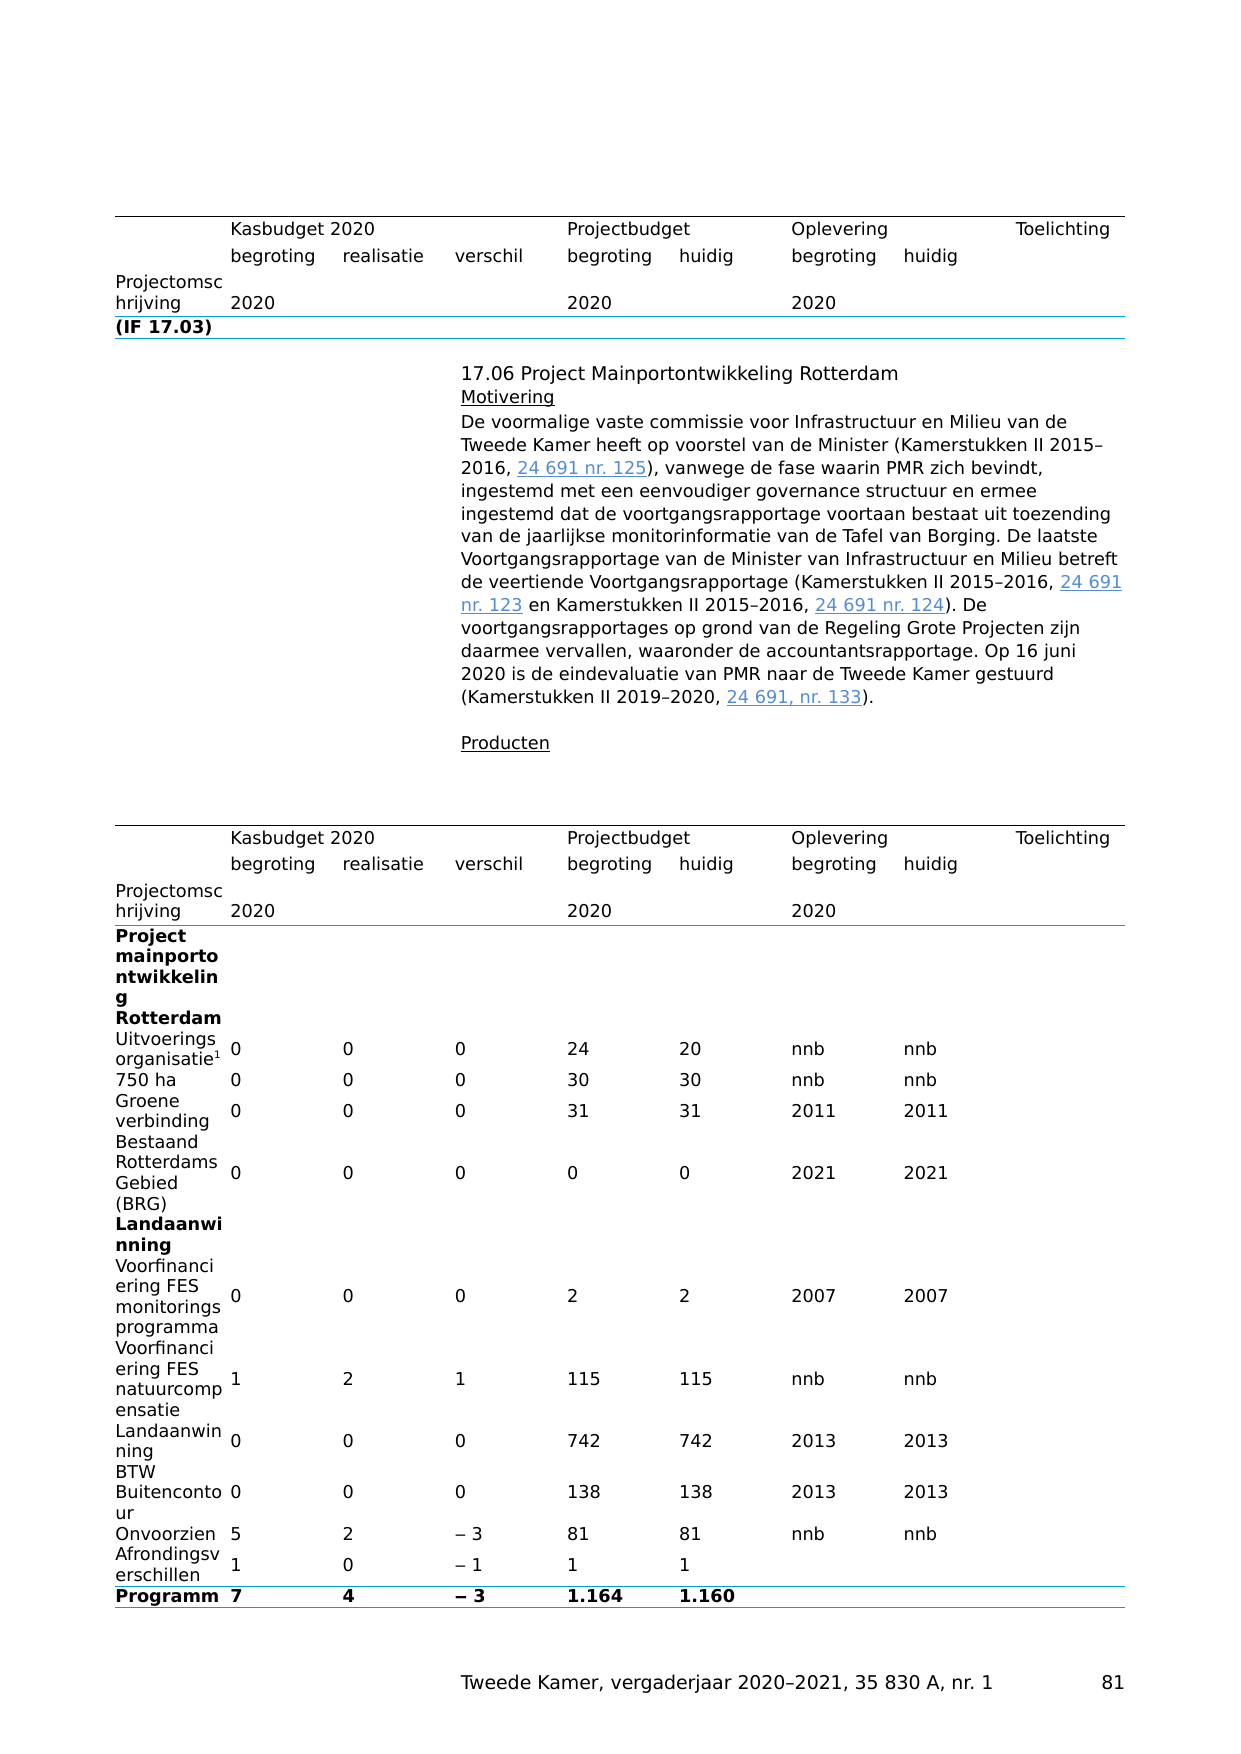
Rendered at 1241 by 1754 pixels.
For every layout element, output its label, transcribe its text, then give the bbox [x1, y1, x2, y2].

table_cell 2020 [788, 269, 900, 316]
table_cell [676, 878, 788, 925]
table_cell [1013, 1421, 1125, 1462]
table_cell 0 [227, 1132, 339, 1214]
table_cell 0 [340, 1256, 452, 1338]
table_cell nnb [788, 1029, 900, 1070]
table_cell 2020 [227, 269, 339, 316]
table_cell [340, 1214, 452, 1256]
table_cell [900, 1544, 1013, 1586]
table_cell 30 [676, 1070, 788, 1091]
table_cell [676, 317, 788, 337]
table_cell 31 [676, 1091, 788, 1132]
table_cell huidig [900, 851, 1013, 878]
table_cell 2007 [788, 1256, 900, 1338]
table_cell 2020 [227, 878, 339, 925]
table_cell 115 [676, 1338, 788, 1421]
table_cell Projectomschrijving [115, 878, 227, 925]
table_cell [452, 317, 564, 337]
table_cell begroting [788, 851, 900, 878]
table_cell [1013, 1338, 1125, 1421]
table_cell BTW Buitencontour [115, 1462, 227, 1524]
table_cell [115, 851, 227, 878]
table_cell [900, 878, 1013, 925]
table_cell 2 [676, 1256, 788, 1338]
table_cell nnb [900, 1029, 1013, 1070]
table_cell ‒ 3 [452, 1587, 564, 1607]
table_cell [340, 878, 452, 925]
table_cell nnb [900, 1070, 1013, 1091]
table_cell 0 [452, 1132, 564, 1214]
text De voormalige vaste commissie voor Infrastructuur en Milieu van de Tweede Kamer heeft op voorstel van de Minister (Kamerstukken II 2015–2016, 24 691 nr. 125), vanwege de fase waarin PMR zich bevindt, ingestemd met een eenvoudiger governance structuur en ermee ingestemd dat de voortgangsrapportage voortaan bestaat uit toezending van de jaarlijkse monitorinformatie van de Tafel van Borging. De laatste Voortgangsrapportage van de Minister van Infrastructuur en Milieu betreft de veertiende Voortgangsrapportage (Kamerstukken II 2015–2016, 24 691 nr. 123 en Kamerstukken II 2015–2016, 24 691 nr. 124). De voortgangsrapportages op grond van de Regeling Grote Projecten zijn daarmee vervallen, waaronder de accountantsrapportage. Op 16 juni 2020 is de eindevaluatie van PMR naar de Tweede Kamer gestuurd (Kamerstukken II 2019–2020, 24 691, nr. 133). [461, 410, 1125, 708]
table_cell [1013, 1587, 1125, 1607]
table_cell [676, 269, 788, 316]
table_cell 742 [564, 1421, 676, 1462]
table_cell 30 [564, 1070, 676, 1091]
table_cell ‒ 3 [452, 1524, 564, 1544]
table_cell 0 [227, 1070, 339, 1091]
table_cell 0 [452, 1070, 564, 1091]
table_cell 0 [340, 1029, 452, 1070]
title 17.06 Project Mainportontwikkeling Rotterdam [461, 363, 1125, 385]
table_cell [1013, 1029, 1125, 1070]
table_cell 2 [564, 1256, 676, 1338]
table_cell Groene verbinding [115, 1091, 227, 1132]
table_cell [1013, 1462, 1125, 1524]
table_cell [115, 217, 227, 243]
table_cell nnb [788, 1070, 900, 1091]
table_cell [452, 1214, 564, 1256]
table_cell [1013, 1214, 1125, 1256]
table_cell [1013, 243, 1125, 269]
table_cell 2007 [900, 1256, 1013, 1338]
table_cell [788, 1587, 900, 1607]
table_cell 2020 [564, 269, 676, 316]
table_cell [1013, 1132, 1125, 1214]
table_cell 1 [452, 1338, 564, 1421]
table_cell [1013, 1091, 1125, 1132]
table_cell 5 [227, 1524, 339, 1544]
table_cell 2020 [788, 878, 900, 925]
table_cell 0 [227, 1091, 339, 1132]
table_cell [900, 1214, 1013, 1256]
table_cell Project mainportontwikkeling Rotterdam [115, 926, 227, 1029]
table_cell 115 [564, 1338, 676, 1421]
table_cell 138 [564, 1462, 676, 1524]
table_cell 0 [340, 1070, 452, 1091]
table_cell 1.160 [676, 1587, 788, 1607]
table_cell Voorfinanciering FES monitoringsprogramma [115, 1256, 227, 1338]
table_cell realisatie [340, 851, 452, 878]
table_cell Programm [115, 1587, 227, 1607]
table_cell nnb [788, 1524, 900, 1544]
table_cell 1 [227, 1544, 339, 1586]
table_cell 0 [564, 1132, 676, 1214]
table_cell 0 [452, 1256, 564, 1338]
table_cell Afrondingsverschillen [115, 1544, 227, 1586]
table_cell ‒ 1 [452, 1544, 564, 1586]
table_cell nnb [788, 1338, 900, 1421]
table_cell Kasbudget 2020 [227, 217, 564, 243]
table_cell nnb [900, 1524, 1013, 1544]
table_header Tabel 40 Projectoverzicht behorende bij 17.03 HSL-Zuid (bedragen x € 1 miljoen) [115, 191, 1125, 216]
table_cell [1013, 1070, 1125, 1091]
table_cell huidig [900, 243, 1013, 269]
table_cell 1 [227, 1338, 339, 1421]
table_cell 0 [340, 1091, 452, 1132]
table_cell 1 [564, 1544, 676, 1586]
table_cell nnb [900, 1338, 1013, 1421]
table_cell [676, 1214, 788, 1256]
table_cell [900, 317, 1013, 337]
text Producten [461, 731, 1125, 754]
table_cell [788, 1214, 900, 1256]
table_cell [1013, 269, 1125, 316]
table_cell [340, 317, 452, 337]
table_cell 2013 [788, 1421, 900, 1462]
table_cell Landaanwinning [115, 1214, 227, 1256]
table_cell verschil [452, 243, 564, 269]
table_cell [1013, 878, 1125, 925]
table_cell 0 [340, 1421, 452, 1462]
table_cell Projectbudget [564, 826, 788, 851]
table_cell [340, 269, 452, 316]
table_cell [452, 878, 564, 925]
table_cell Projectomschrijving [115, 269, 227, 316]
table_cell 31 [564, 1091, 676, 1132]
table_cell Onvoorzien [115, 1524, 227, 1544]
table_cell Oplevering [788, 826, 1013, 851]
table_cell [1013, 1524, 1125, 1544]
table_cell [227, 926, 339, 1029]
table_cell Toelichting [1013, 217, 1125, 243]
table_cell Uitvoeringsorganisatie1 [115, 1029, 227, 1070]
table_cell Oplevering [788, 217, 1013, 243]
table_cell begroting [227, 851, 339, 878]
table_cell Landaanwinning [115, 1421, 227, 1462]
table_cell [900, 1587, 1013, 1607]
table_cell huidig [676, 243, 788, 269]
table_cell 2013 [900, 1421, 1013, 1462]
table_cell [1013, 1544, 1125, 1586]
table_cell 138 [676, 1462, 788, 1524]
table_cell 742 [676, 1421, 788, 1462]
table_cell 2 [340, 1338, 452, 1421]
table_cell [788, 926, 900, 1029]
table_cell 0 [227, 1421, 339, 1462]
table_cell 0 [227, 1029, 339, 1070]
table_cell begroting [564, 243, 676, 269]
table_cell begroting [564, 851, 676, 878]
table_cell Projectbudget [564, 217, 788, 243]
table_cell [227, 1214, 339, 1256]
table_cell 2013 [788, 1462, 900, 1524]
table_cell 2021 [900, 1132, 1013, 1214]
table_cell [452, 269, 564, 316]
table_cell [115, 826, 227, 851]
table_cell 7 [227, 1587, 339, 1607]
table_cell Kasbudget 2020 [227, 826, 564, 851]
table_cell 0 [340, 1132, 452, 1214]
table_cell [1013, 1256, 1125, 1338]
table_cell [900, 269, 1013, 316]
table_cell huidig [676, 851, 788, 878]
table_cell Voorfinanciering FES natuurcompensatie [115, 1338, 227, 1421]
table_cell [564, 926, 676, 1029]
table_cell 81 [676, 1524, 788, 1544]
table_cell [227, 317, 339, 337]
table_cell 0 [340, 1462, 452, 1524]
table_cell 81 [564, 1524, 676, 1544]
table_cell [340, 926, 452, 1029]
table_cell 24 [564, 1029, 676, 1070]
table_cell 2020 [564, 878, 676, 925]
table_cell 1.164 [564, 1587, 676, 1607]
table_cell [1013, 851, 1125, 878]
table_cell 20 [676, 1029, 788, 1070]
table_cell 0 [227, 1462, 339, 1524]
table_cell [1013, 317, 1125, 337]
table_cell [676, 926, 788, 1029]
table_cell 4 [340, 1587, 452, 1607]
table_cell 0 [452, 1091, 564, 1132]
table_cell [115, 243, 227, 269]
table_cell [788, 1544, 900, 1586]
table_cell 2011 [788, 1091, 900, 1132]
table_cell 0 [452, 1421, 564, 1462]
table_cell [900, 926, 1013, 1029]
table_cell Bestaand Rotterdams Gebied (BRG) [115, 1132, 227, 1214]
table_cell [452, 926, 564, 1029]
table_cell realisatie [340, 243, 452, 269]
table_cell begroting [227, 243, 339, 269]
table_cell 0 [452, 1462, 564, 1524]
table_cell 2011 [900, 1091, 1013, 1132]
table_cell 0 [340, 1544, 452, 1586]
table_cell [1013, 926, 1125, 1029]
table_header Tabel 41 Projectoverzicht behorende bij 17.06 Project Mainportontwikkeling Rotterdam (bedragen x € 1 miljoen) [115, 777, 1125, 824]
table_cell (IF 17.03) [115, 317, 227, 337]
table_cell [564, 1214, 676, 1256]
table_cell 1 [676, 1544, 788, 1586]
table_cell [564, 317, 676, 337]
table_cell 750 ha [115, 1070, 227, 1091]
table_cell 0 [227, 1256, 339, 1338]
table_cell 2021 [788, 1132, 900, 1214]
table_cell 0 [452, 1029, 564, 1070]
table_cell 2013 [900, 1462, 1013, 1524]
table_cell Toelichting [1013, 826, 1125, 851]
table_cell 2 [340, 1524, 452, 1544]
table_cell begroting [788, 243, 900, 269]
table_cell verschil [452, 851, 564, 878]
table_cell 0 [676, 1132, 788, 1214]
table_cell [788, 317, 900, 337]
text Motivering [461, 385, 1125, 408]
